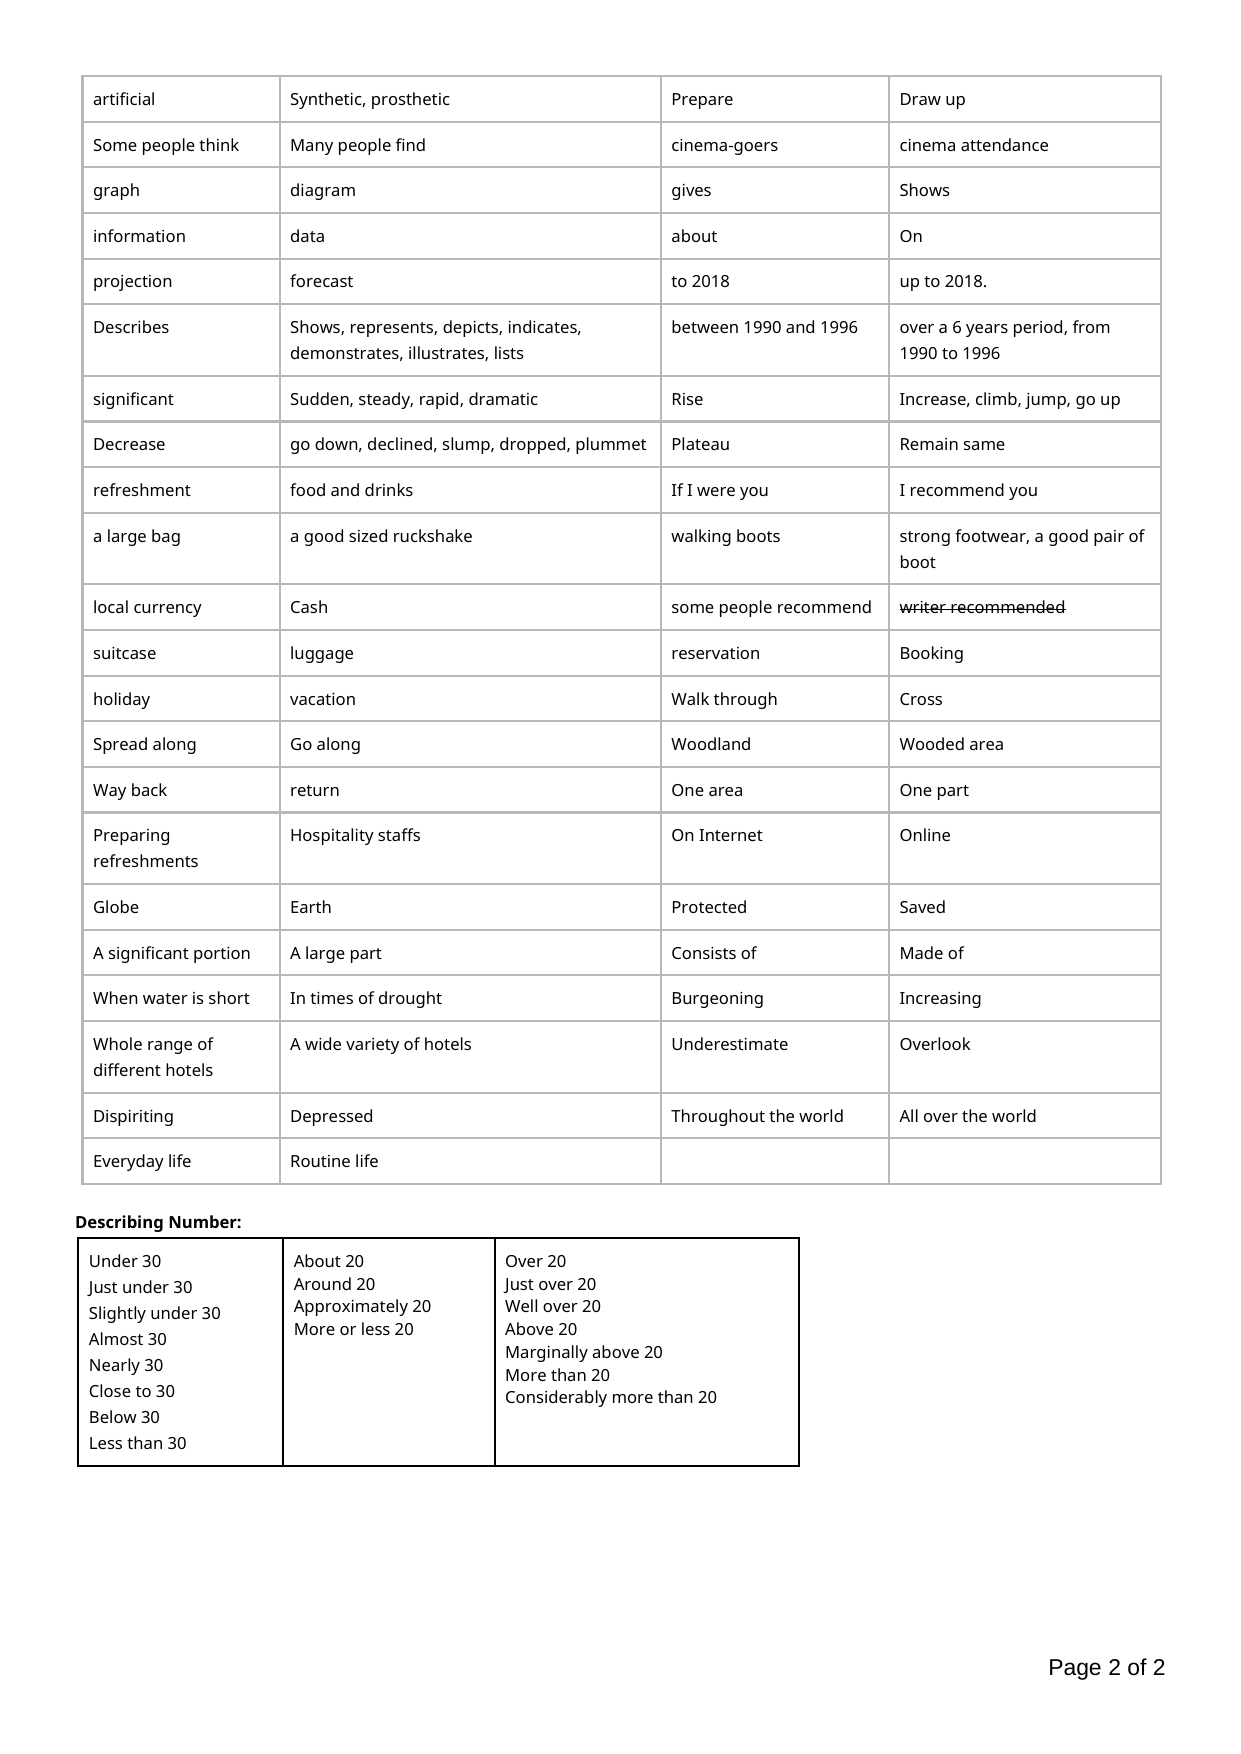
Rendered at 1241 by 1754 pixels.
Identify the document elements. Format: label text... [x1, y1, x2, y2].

table_cell over a 6 years period, from 1990 to 1996 [890, 305, 1160, 375]
table_cell Describes [84, 305, 279, 375]
table_cell suitcase [84, 631, 279, 674]
table_cell some people recommend [662, 585, 888, 629]
table_cell up to 2018. [890, 260, 1160, 303]
table_header Over 20 Just over 20 Well over 20 Above 20 Marginally above 20 More than 20 Considerably more than 20 [496, 1239, 798, 1465]
table_cell artificial [84, 77, 279, 121]
table_cell go down, declined, slump, dropped, plummet [281, 423, 660, 466]
table_cell Preparing refreshments [84, 814, 279, 883]
table_cell local currency [84, 585, 279, 629]
table_cell Spread along [84, 722, 279, 766]
table_cell One area [662, 768, 888, 811]
table_cell Cash [281, 585, 660, 629]
table_cell Cross [890, 677, 1160, 720]
table_cell writer recommended [890, 585, 1160, 629]
table_cell vacation [281, 677, 660, 720]
table_cell walking boots [662, 514, 888, 583]
table_cell In times of drought [281, 976, 660, 1020]
table_cell Globe [84, 885, 279, 929]
table_cell about [662, 214, 888, 257]
table_cell Dispiriting [84, 1094, 279, 1137]
table_cell I recommend you [890, 468, 1160, 512]
table_cell Plateau [662, 423, 888, 466]
table_header Under 30 Just under 30 Slightly under 30 Almost 30 Nearly 30 Close to 30 Below 30 Less than 30 [79, 1239, 282, 1465]
table_cell Throughout the world [662, 1094, 888, 1137]
table_cell cinema-goers [662, 123, 888, 166]
table_cell a good sized ruckshake [281, 514, 660, 583]
table_cell Sudden, steady, rapid, dramatic [281, 377, 660, 420]
text Describing Number: [75, 1211, 1165, 1234]
table_cell Draw up [890, 77, 1160, 121]
table_cell [890, 1139, 1160, 1183]
table_cell cinema attendance [890, 123, 1160, 166]
table_cell Booking [890, 631, 1160, 674]
table_cell projection [84, 260, 279, 303]
table_cell Online [890, 814, 1160, 883]
table_cell a large bag [84, 514, 279, 583]
table_cell refreshment [84, 468, 279, 512]
table_cell Burgeoning [662, 976, 888, 1020]
table_cell Remain same [890, 423, 1160, 466]
table_cell [662, 1139, 888, 1183]
table_cell diagram [281, 168, 660, 212]
table_header About 20 Around 20 Approximately 20 More or less 20 [284, 1239, 494, 1465]
table_cell Prepare [662, 77, 888, 121]
table_cell Way back [84, 768, 279, 811]
table_cell Whole range of different hotels [84, 1022, 279, 1092]
table_cell A large part [281, 931, 660, 974]
table_cell On Internet [662, 814, 888, 883]
table_cell information [84, 214, 279, 257]
table_cell Many people find [281, 123, 660, 166]
table_cell Decrease [84, 423, 279, 466]
table_cell When water is short [84, 976, 279, 1020]
table_cell Consists of [662, 931, 888, 974]
table_cell Synthetic, prosthetic [281, 77, 660, 121]
table_cell Saved [890, 885, 1160, 929]
table_cell Hospitality staffs [281, 814, 660, 883]
table_cell Shows [890, 168, 1160, 212]
table_cell Go along [281, 722, 660, 766]
table_cell significant [84, 377, 279, 420]
table_cell Increasing [890, 976, 1160, 1020]
table_cell food and drinks [281, 468, 660, 512]
table_cell One part [890, 768, 1160, 811]
table_cell return [281, 768, 660, 811]
table_cell Some people think [84, 123, 279, 166]
table_cell to 2018 [662, 260, 888, 303]
table_cell strong footwear, a good pair of boot [890, 514, 1160, 583]
table_cell Routine life [281, 1139, 660, 1183]
table_cell Underestimate [662, 1022, 888, 1092]
table_cell gives [662, 168, 888, 212]
table_cell reservation [662, 631, 888, 674]
table_cell Wooded area [890, 722, 1160, 766]
table_cell luggage [281, 631, 660, 674]
table_cell graph [84, 168, 279, 212]
table_cell data [281, 214, 660, 257]
table_cell holiday [84, 677, 279, 720]
table_cell Overlook [890, 1022, 1160, 1092]
table_cell Increase, climb, jump, go up [890, 377, 1160, 420]
table_cell Depressed [281, 1094, 660, 1137]
table_cell If I were you [662, 468, 888, 512]
table_cell Protected [662, 885, 888, 929]
table_cell Woodland [662, 722, 888, 766]
table_cell Shows, represents, depicts, indicates, demonstrates, illustrates, lists [281, 305, 660, 375]
table_cell On [890, 214, 1160, 257]
table_cell between 1990 and 1996 [662, 305, 888, 375]
table_cell Earth [281, 885, 660, 929]
table_cell Rise [662, 377, 888, 420]
table_cell A significant portion [84, 931, 279, 974]
table_cell forecast [281, 260, 660, 303]
table_cell Walk through [662, 677, 888, 720]
table_cell Everyday life [84, 1139, 279, 1183]
table_cell Made of [890, 931, 1160, 974]
table_cell A wide variety of hotels [281, 1022, 660, 1092]
table_cell All over the world [890, 1094, 1160, 1137]
